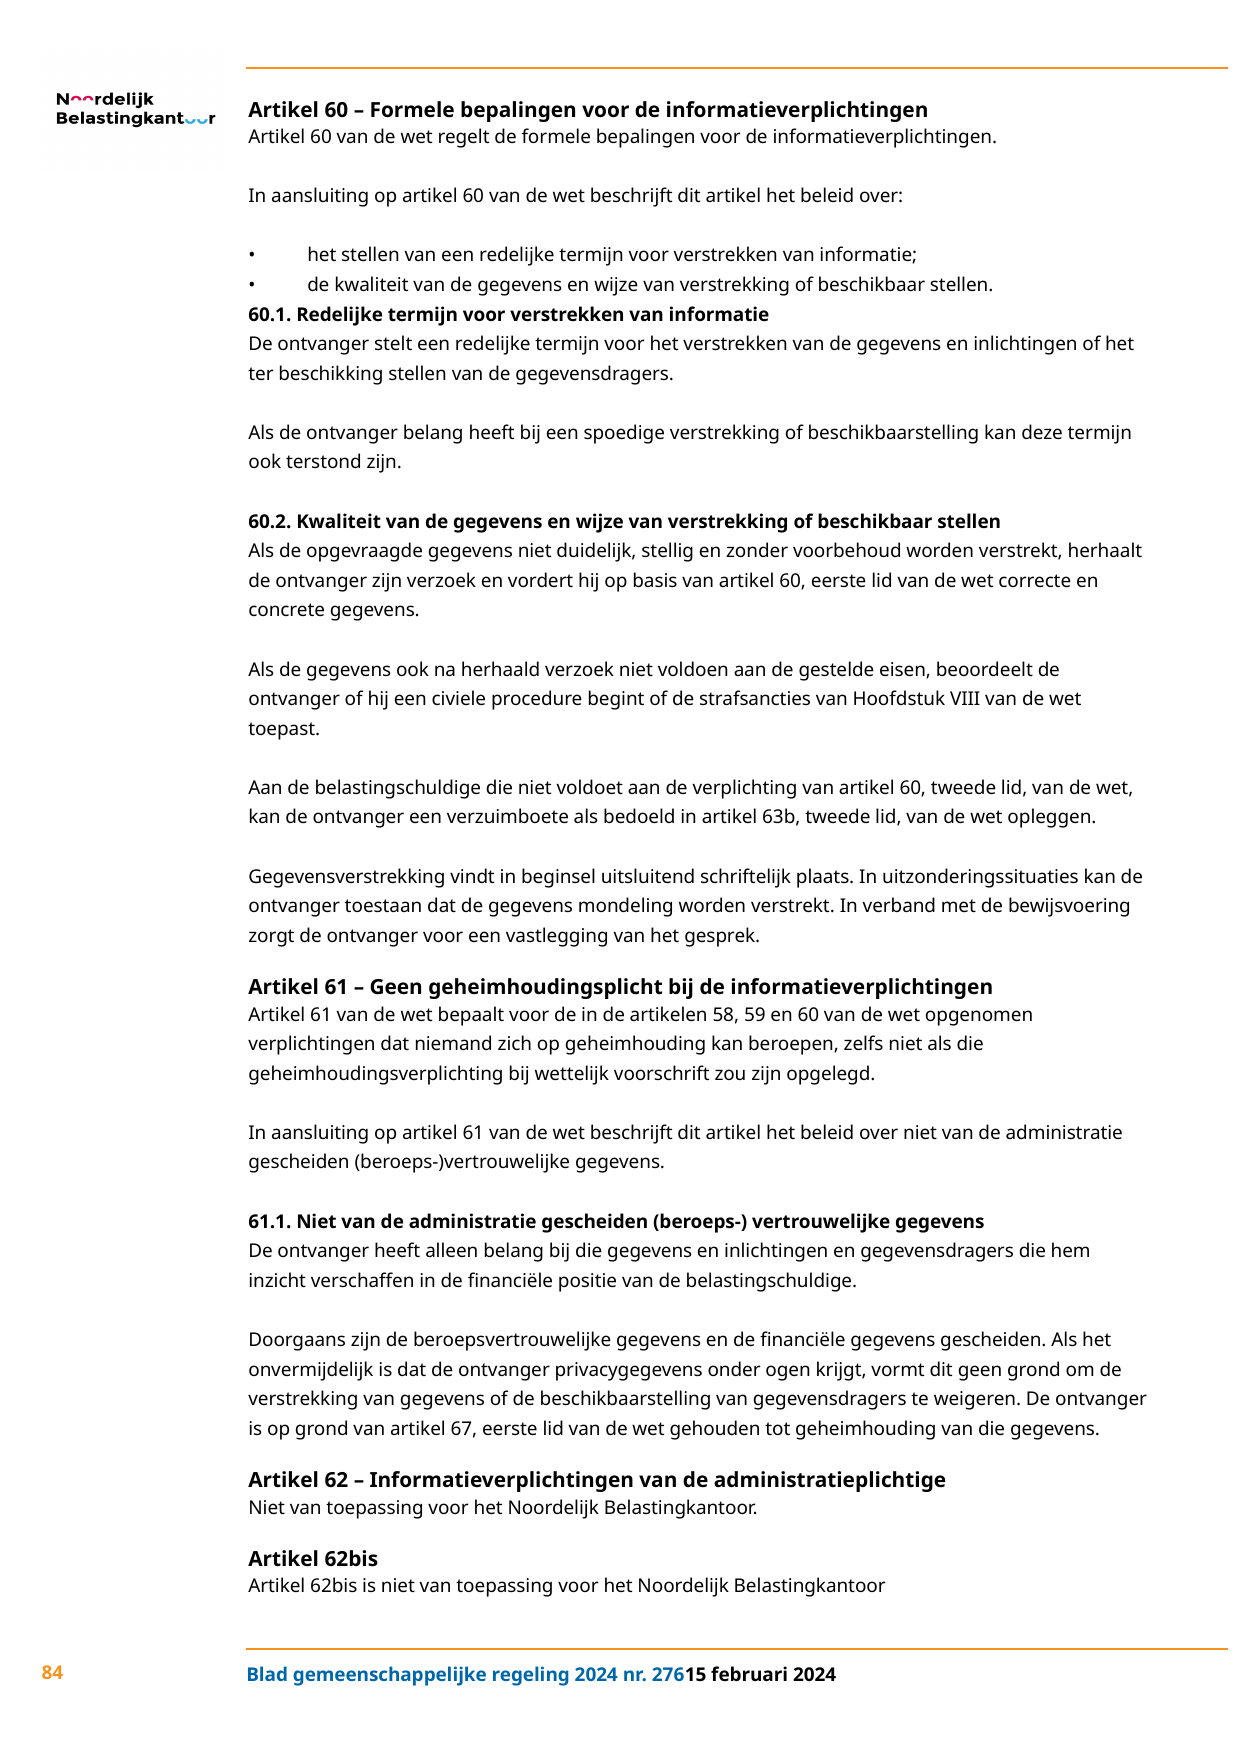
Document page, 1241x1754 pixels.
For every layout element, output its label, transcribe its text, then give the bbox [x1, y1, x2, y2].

text De ontvanger stelt een redelijke termijn voor het verstrekken van de gegevens en inlichtingen of het ter beschikking stellen van de gegevensdragers. [248, 330, 1152, 386]
text Als de opgevraagde gegevens niet duidelijk, stellig en zonder voorbehoud worden verstrekt, herhaalt de ontvanger zijn verzoek en vordert hij op basis van artikel 60, eerste lid van de wet correcte en concrete gegevens. [248, 537, 1152, 622]
text De ontvanger heeft alleen belang bij die gegevens en inlichtingen en gegevensdragers die hem inzicht verschaffen in de financiële positie van de belastingschuldige. [248, 1237, 1152, 1293]
text Artikel 60 – Formele bepalingen voor de informatieverplichtingen [248, 95, 1152, 123]
text Artikel 61 van de wet bepaalt voor de in de artikelen 58, 59 en 60 van de wet opgenomen verplichtingen dat niemand zich op geheimhouding kan beroepen, zelfs niet als die geheimhoudingsverplichting bij wettelijk voorschrift zou zijn opgelegd. [248, 1001, 1152, 1086]
text Aan de belastingschuldige die niet voldoet aan de verplichting van artikel 60, tweede lid, van de wet, kan de ontvanger een verzuimboete als bedoeld in artikel 63b, tweede lid, van de wet opleggen. [248, 774, 1152, 829]
text Artikel 60 van de wet regelt de formele bepalingen voor de informatieverplichtingen. [248, 123, 1152, 149]
text Artikel 62bis [248, 1544, 1152, 1573]
list het stellen van een redelijke termijn voor verstrekken van informatie; [248, 242, 1152, 267]
text Artikel 62bis is niet van toepassing voor het Noordelijk Belastingkantoor [248, 1573, 1152, 1598]
text In aansluiting op artikel 61 van de wet beschrijft dit artikel het beleid over niet van de administratie gescheiden (beroeps-)vertrouwelijke gegevens. [248, 1119, 1152, 1174]
text Als de ontvanger belang heeft bij een spoedige verstrekking of beschikbaarstelling kan deze termijn ook terstond zijn. [248, 419, 1152, 474]
text 61.1. Niet van de administratie gescheiden (beroeps-) vertrouwelijke gegevens [248, 1208, 1152, 1234]
text Artikel 61 – Geen geheimhoudingsplicht bij de informatieverplichtingen [248, 972, 1152, 1001]
picture [41, 47, 231, 172]
list de kwaliteit van de gegevens en wijze van verstrekking of beschikbaar stellen. [248, 271, 1152, 297]
text Artikel 62 – Informatieverplichtingen van de administratieplichtige [248, 1465, 1152, 1494]
text Niet van toepassing voor het Noordelijk Belastingkantoor. [248, 1494, 1152, 1519]
text 60.2. Kwaliteit van de gegevens en wijze van verstrekking of beschikbaar stellen [248, 508, 1152, 533]
text In aansluiting op artikel 60 van de wet beschrijft dit artikel het beleid over: [248, 182, 1152, 208]
text Doorgaans zijn de beroepsvertrouwelijke gegevens en de financiële gegevens gescheiden. Als het onvermijdelijk is dat de ontvanger privacygegevens onder ogen krijgt, vormt dit geen grond om de verstrekking van gegevens of de beschikbaarstelling van gegevensdragers te weigeren. De ontvanger is op grond van artikel 67, eerste lid van de wet gehouden tot geheimhouding van die gegevens. [248, 1326, 1152, 1441]
text Als de gegevens ook na herhaald verzoek niet voldoen aan de gestelde eisen, beoordeelt de ontvanger of hij een civiele procedure begint of de strafsancties van Hoofdstuk VIII van de wet toepast. [248, 656, 1152, 741]
text 60.1. Redelijke termijn voor verstrekken van informatie [248, 301, 1152, 326]
text Gegevensverstrekking vindt in beginsel uitsluitend schriftelijk plaats. In uitzonderingssituaties kan de ontvanger toestaan dat de gegevens mondeling worden verstrekt. In verband met de bewijsvoering zorgt de ontvanger voor een vastlegging van het gesprek. [248, 863, 1152, 948]
